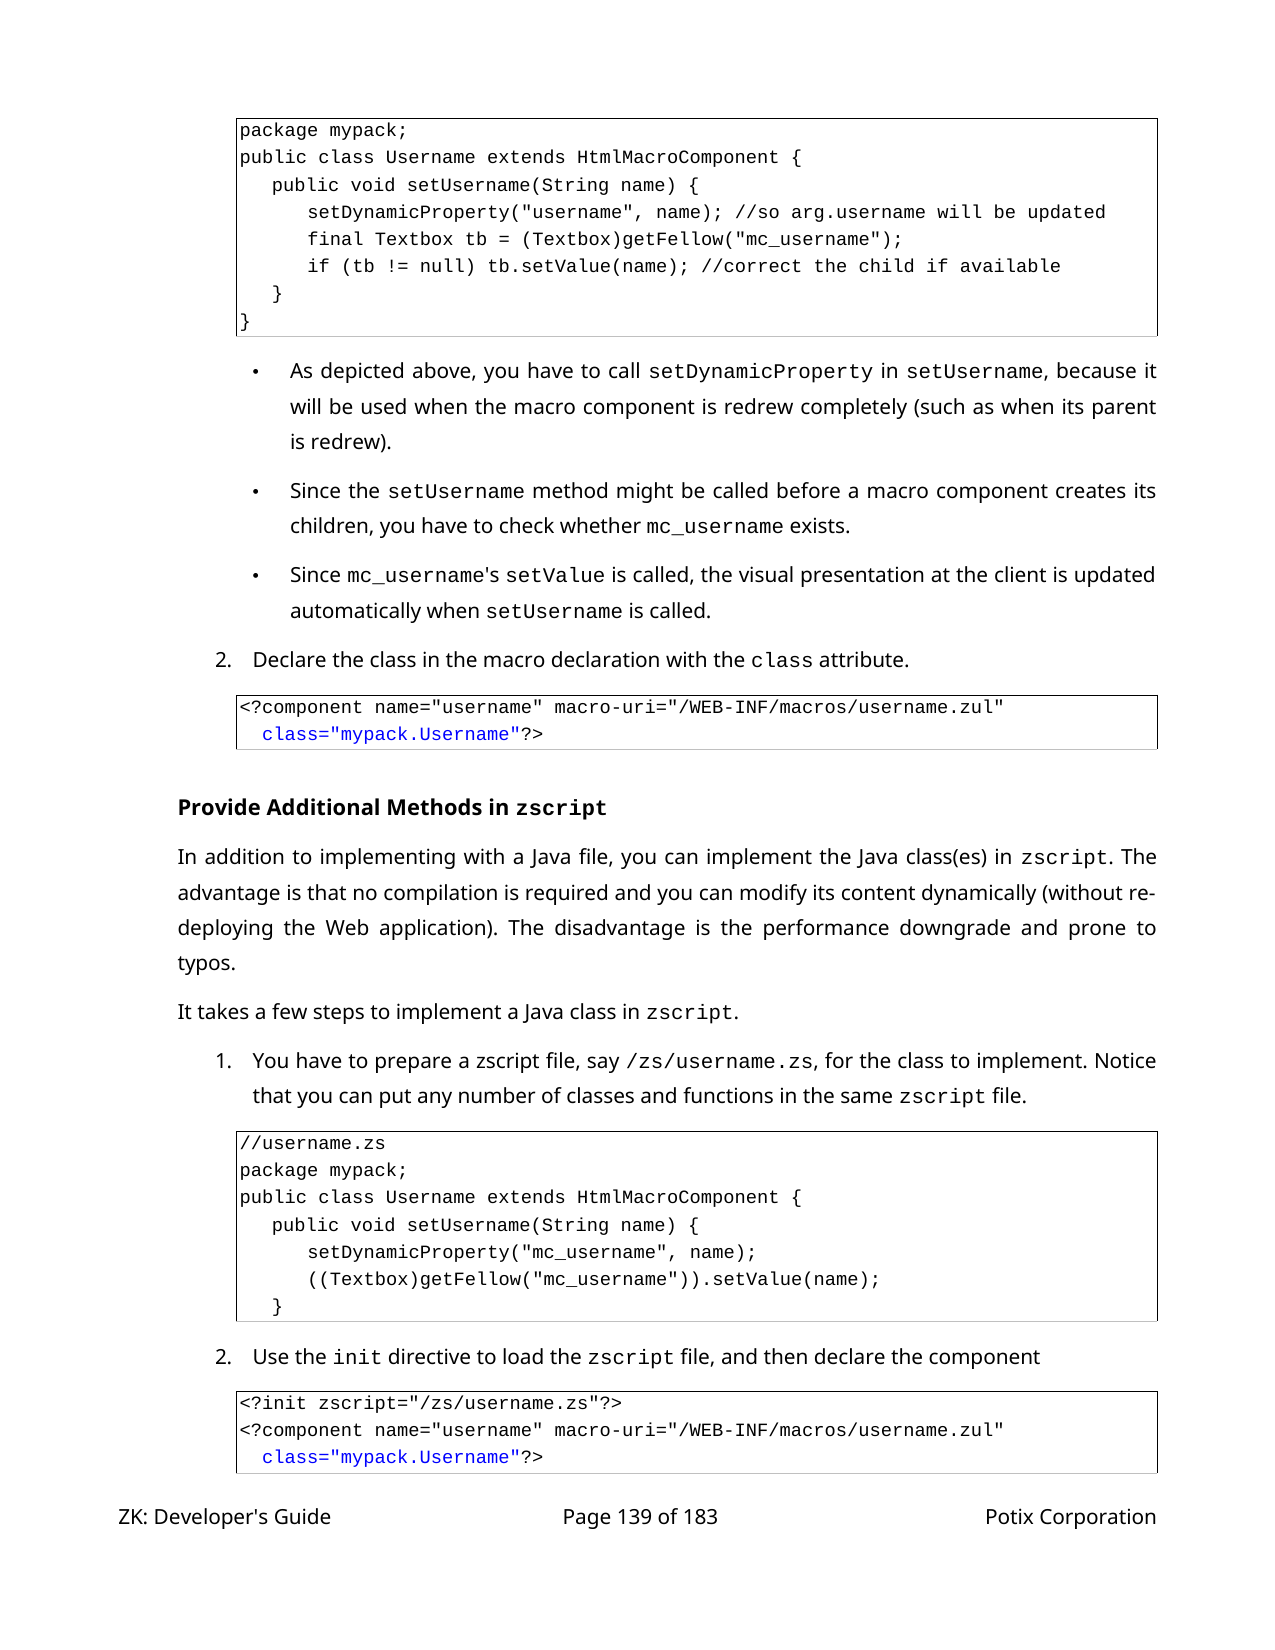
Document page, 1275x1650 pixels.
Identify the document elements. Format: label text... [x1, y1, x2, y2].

text class="mypack.Username"?> [237, 1445, 1157, 1473]
text setDynamicProperty("mc_username", name); [237, 1239, 1157, 1264]
text ((Textbox)getFellow("mc_username")).setValue(name); [237, 1267, 1157, 1291]
text } [237, 1294, 1157, 1321]
list You have to prepare a zscript file, say /zs/username.zs, for the class to implement. Notice that you can put any number of classes and functions in the same zscript file. [215, 1046, 1157, 1110]
text public class Username extends HtmlMacroComponent { [237, 145, 1157, 169]
text class="mypack.Username"?> [237, 722, 1157, 749]
text if (tb != null) tb.setValue(name); //correct the child if available [237, 254, 1157, 278]
list Declare the class in the macro declaration with the class attribute. [215, 645, 1157, 674]
text setDynamicProperty("username", name); //so arg.username will be updated [237, 200, 1157, 224]
list As depicted above, you have to call setDynamicProperty in setUsername, because it will be used when the macro component is redrew completely (such as when its parent is redrew). [252, 356, 1157, 455]
text In addition to implementing with a Java file, you can implement the Java class(es) in zscript. The advantage is that no compilation is required and you can modify its content dynamically (without re-deploying the Web application). The disadvantage is the performance downgrade and prone to typos. [177, 842, 1157, 976]
text } [237, 308, 1157, 336]
text final Textbox tb = (Textbox)getFellow("mc_username"); [237, 227, 1157, 251]
text <?component name="username" macro-uri="/WEB-INF/macros/username.zul" [237, 696, 1157, 719]
text It takes a few steps to implement a Java class in zscript. [177, 997, 1157, 1026]
text //username.zs [237, 1132, 1157, 1155]
list Since mc_username's setValue is called, the visual presentation at the client is updated automatically when setUsername is called. [252, 561, 1157, 625]
text package mypack; [237, 119, 1157, 142]
text package mypack; [237, 1158, 1157, 1182]
text } [237, 281, 1157, 306]
subtitle Provide Additional Methods in zscript [177, 791, 1157, 822]
text <?component name="username" macro-uri="/WEB-INF/macros/username.zul" [237, 1418, 1157, 1442]
text public void setUsername(String name) { [237, 172, 1157, 197]
list Since the setUsername method might be called before a macro component creates its children, you have to check whether mc_username exists. [252, 476, 1157, 540]
text public class Username extends HtmlMacroComponent { [237, 1185, 1157, 1209]
text <?init zscript="/zs/username.zs"?> [237, 1392, 1157, 1415]
text public void setUsername(String name) { [237, 1212, 1157, 1237]
list Use the init directive to load the zscript file, and then declare the component [215, 1342, 1157, 1370]
